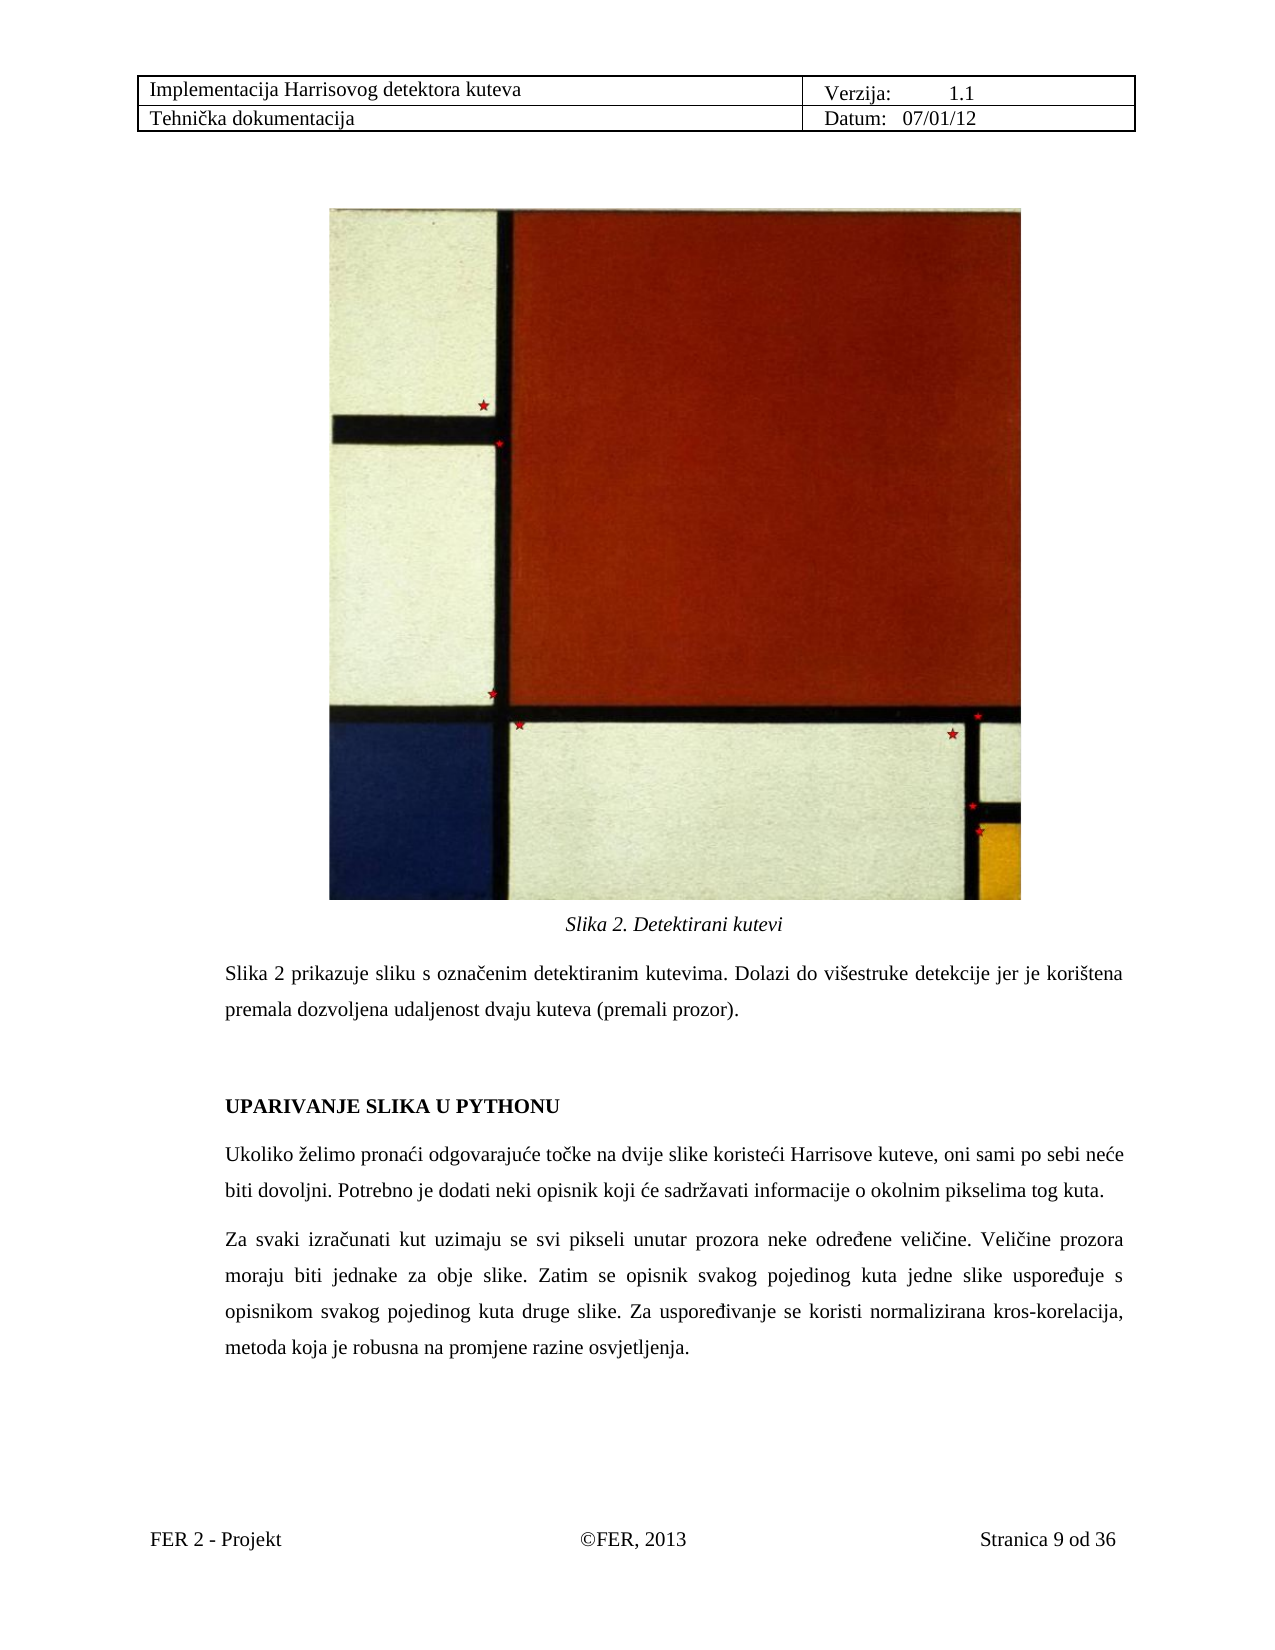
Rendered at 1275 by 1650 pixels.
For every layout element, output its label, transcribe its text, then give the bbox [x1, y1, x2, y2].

text Za svaki izračunati kut uzimaju se svi pikseli unutar prozora neke određene veličine. Veličine prozora moraju biti jednake za obje slike. Zatim se opisnik svakog pojedinog kuta jedne slike uspoređuje s opisnikom svakog pojedinog kuta druge slike. Za uspoređivanje se koristi normalizirana kros-korelacija, metoda koja je robusna na promjene razine osvjetljenja. [225, 1227, 1125, 1359]
text Slika 2. Detektirani kutevi [329, 900, 1021, 936]
picture [329, 208, 1022, 900]
text UPARIVANJE SLIKA U PYTHONU [225, 1093, 1125, 1118]
text Ukoliko želimo pronaći odgovarajuće točke na dvije slike koristeći Harrisove kuteve, oni sami po sebi neće biti dovoljni. Potrebno je dodati neki opisnik koji će sadržavati informacije o okolnim pikselima tog kuta. [225, 1142, 1125, 1202]
text Slika 2 prikazuje sliku s označenim detektiranim kutevima. Dolazi do višestruke detekcije jer je korištena premala dozvoljena udaljenost dvaju kuteva (premali prozor). [225, 960, 1125, 1021]
